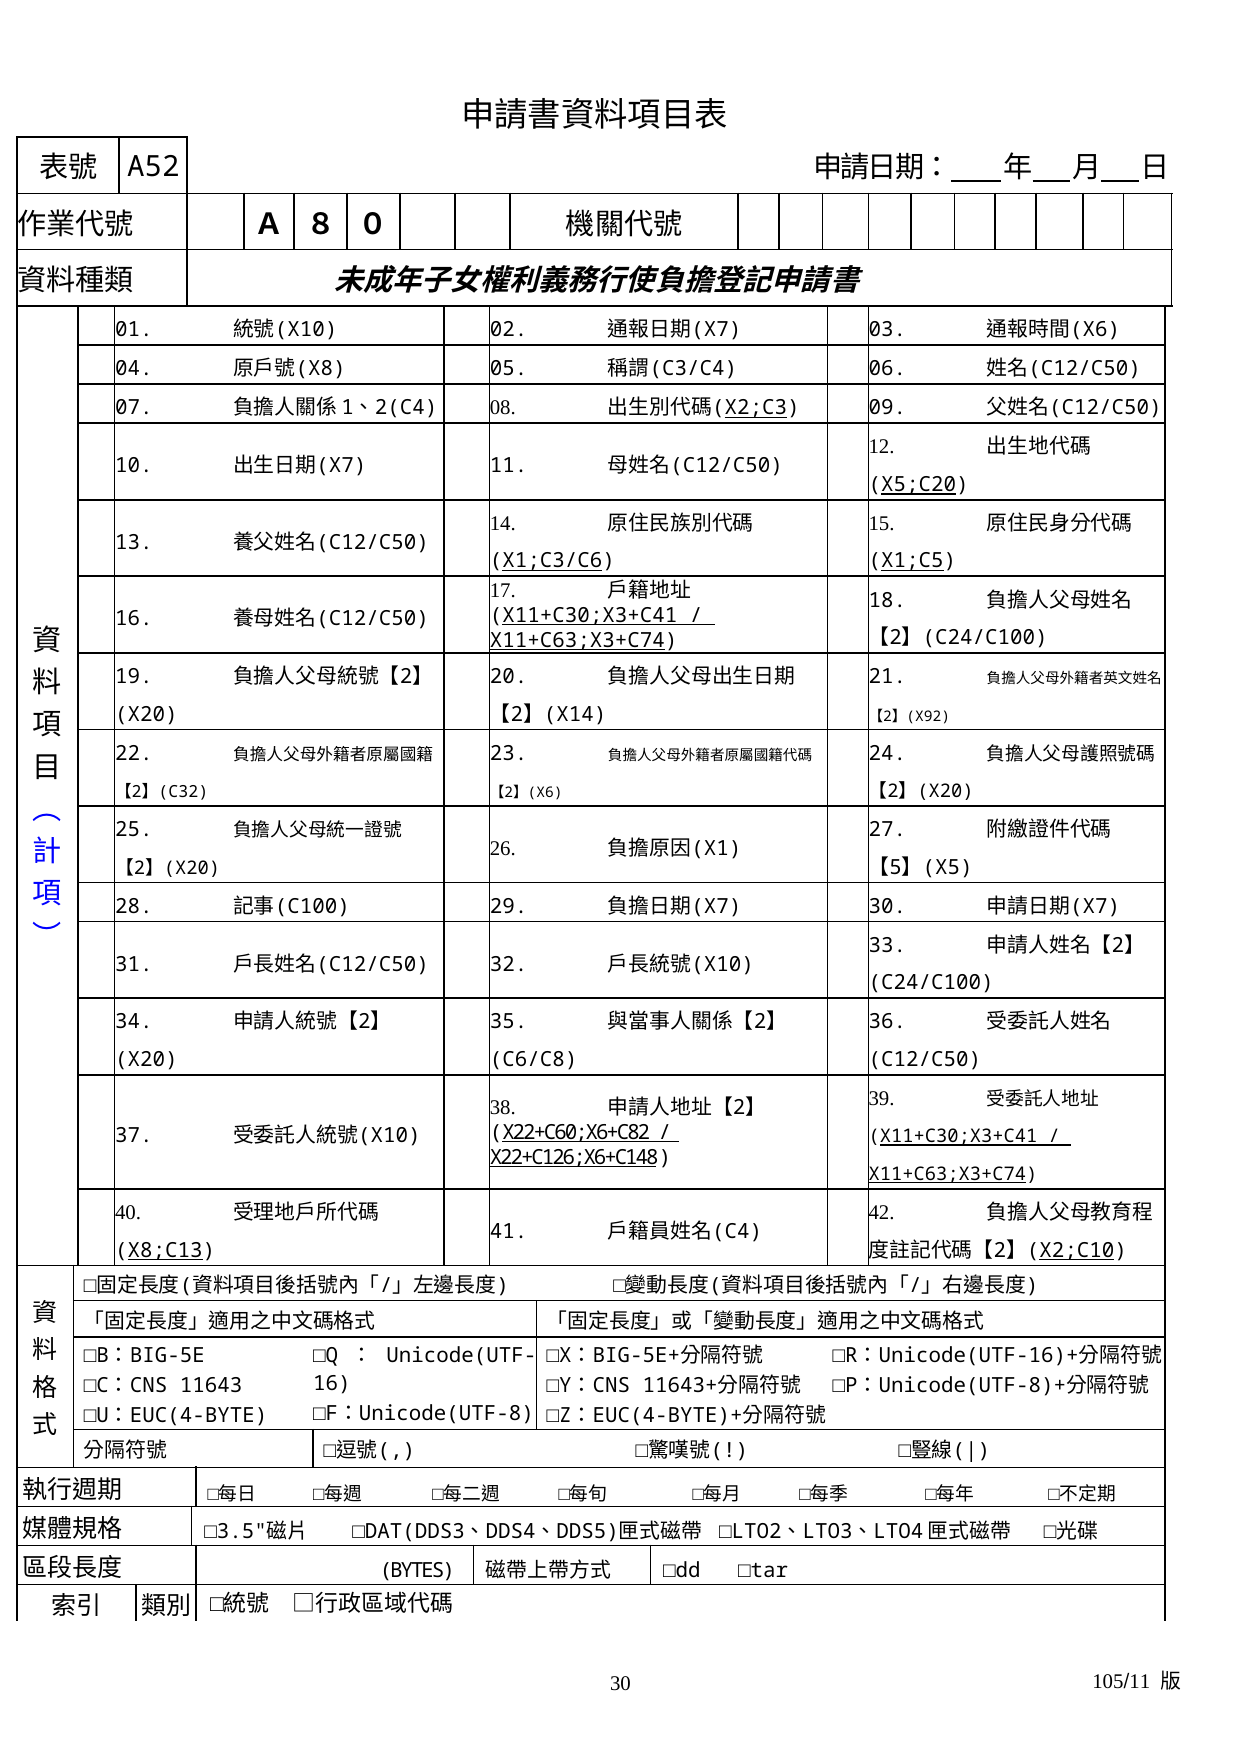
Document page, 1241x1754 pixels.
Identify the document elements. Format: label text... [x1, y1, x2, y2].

table_cell 與當事人關係【2】(C6/C8) [490, 999, 827, 1074]
table_cell [823, 194, 868, 249]
table_cell □每二週 [432, 1468, 558, 1506]
table_cell [79, 307, 114, 344]
table_cell 出生日期(X7) [115, 424, 443, 499]
table_cell 「固定長度」適用之中文碼格式 [74, 1301, 536, 1336]
table_cell [445, 307, 489, 344]
table_cell [1166, 1074, 1172, 1188]
table_cell 記事(C100) [115, 883, 443, 921]
table_cell 通報時間(X6) [869, 307, 1164, 344]
table_cell [912, 194, 954, 249]
table_cell [79, 654, 114, 728]
table_cell [1166, 997, 1172, 1074]
table_cell 受理地戶所代碼(X8;C13) [115, 1190, 443, 1264]
table_cell [1166, 499, 1172, 575]
table_cell □光碟 [1044, 1507, 1164, 1544]
table_cell 統號(X10) [115, 307, 443, 344]
table_cell 索引 [18, 1585, 135, 1621]
table_cell 資料種類 [18, 250, 186, 305]
table_cell [1166, 1584, 1172, 1621]
table_cell □每旬 [558, 1468, 680, 1506]
table_cell 資料格式 [18, 1266, 73, 1466]
table_cell 養父姓名(C12/C50) [115, 501, 443, 575]
table_cell 媒體規格 [18, 1507, 191, 1544]
table_cell 受委託人統號(X10) [115, 1076, 443, 1188]
table_cell □DAT(DDS3、DDS4、DDS5)匣式磁帶 [352, 1507, 719, 1544]
table_cell 負擔人父母教育程度註記代碼【2】(X2;C10) [869, 1190, 1164, 1264]
table_cell 機關代號 [511, 194, 737, 249]
table_cell □dd □tar [651, 1546, 1164, 1584]
table_cell 戶籍地址(X11+C30;X3+C41 / X11+C63;X3+C74) [490, 577, 827, 652]
table_cell [828, 883, 868, 921]
table_cell [1166, 383, 1172, 422]
table_cell 負擔人父母外籍者原屬國籍【2】(C32) [115, 730, 443, 805]
table_cell 作業代號 [18, 194, 186, 249]
table_cell 負擔人父母外籍者英文姓名【2】(X92) [869, 654, 1164, 728]
table_cell □R：Unicode(UTF-16)+分隔符號 □P：Unicode(UTF-8)+分隔符號 [833, 1338, 1164, 1429]
table_cell 申請人地址【2】(X22+C60;X6+C82 / X22+C126;X6+C148) [490, 1076, 827, 1188]
table_cell [79, 1076, 114, 1188]
table_cell 戶長姓名(C12/C50) [115, 922, 443, 997]
table_cell 執行週期 [18, 1468, 195, 1506]
table_cell [79, 424, 114, 499]
table_cell [828, 307, 868, 344]
table_cell [1166, 921, 1172, 997]
table_cell 戶長統號(X10) [490, 922, 827, 997]
table_cell 申請日期： 年 月 日 [188, 136, 1172, 192]
table_cell 負擔人父母姓名【2】(C24/C100) [869, 577, 1164, 652]
table_cell [445, 1076, 489, 1188]
table_cell □每季 [799, 1468, 925, 1506]
table_cell □LTO2、LTO3、LTO4匣式磁帶 [719, 1507, 1043, 1544]
table_cell 負擔人關係1、2(C4) [115, 385, 443, 422]
table_cell [1166, 1545, 1172, 1584]
table_cell [79, 385, 114, 422]
table_cell 區段長度 [18, 1546, 195, 1584]
table_cell 負擔人父母統號【2】(X20) [115, 654, 443, 728]
table_cell [955, 194, 994, 249]
table_cell 申請人統號【2】(X20) [115, 999, 443, 1074]
table_cell □Q：Unicode(UTF-16) □F：Unicode(UTF-8) [313, 1338, 536, 1429]
table_cell [79, 999, 114, 1074]
table_cell [445, 424, 489, 499]
table_cell (BYTES) [197, 1546, 473, 1584]
table_cell 未成年子女權利義務行使負擔登記申請書 [188, 250, 1171, 305]
table_cell 養母姓名(C12/C50) [115, 577, 443, 652]
table_cell □豎線(|) [888, 1430, 1164, 1466]
table_cell [996, 194, 1035, 249]
table_cell [1166, 1300, 1172, 1336]
table_cell □X：BIG-5E+分隔符號 □Y：CNS 11643+分隔符號 □Z：EUC(4-BYTE)+分隔符號 [537, 1338, 832, 1429]
table_cell 負擔人父母統一證號【2】(X20) [115, 807, 443, 882]
table_cell 申請人姓名【2】(C24/C100) [869, 922, 1164, 997]
table_cell □每週 [313, 1468, 432, 1506]
table_cell □每日 [197, 1468, 313, 1506]
table_cell [828, 346, 868, 383]
table_cell 原住民身分代碼(X1;C5) [869, 501, 1164, 575]
table_cell 分隔符號 [74, 1430, 312, 1466]
table_cell [79, 577, 114, 652]
table_cell [401, 194, 454, 249]
table_cell [828, 1076, 868, 1188]
table_cell 負擔人父母護照號碼【2】(X20) [869, 730, 1164, 805]
table_cell [445, 883, 489, 921]
table_cell □B：BIG-5E □C：CNS 11643 □U：EUC(4-BYTE) [74, 1338, 313, 1429]
table_cell [79, 346, 114, 383]
table_cell [1124, 194, 1171, 249]
table_cell [445, 1190, 489, 1264]
table_cell [445, 807, 489, 882]
table_cell 父姓名(C12/C50) [869, 385, 1164, 422]
table_cell [828, 1190, 868, 1264]
table_cell 負擔原因(X1) [490, 807, 827, 882]
table_cell [828, 501, 868, 575]
table_cell 類別 [137, 1585, 195, 1621]
table_cell 磁帶上帶方式 [474, 1546, 650, 1584]
table_cell 戶籍員姓名(C4) [490, 1190, 827, 1264]
table_cell [1166, 575, 1172, 652]
table_cell 原戶號(X8) [115, 346, 443, 383]
table_cell 稱謂(C3/C4) [490, 346, 827, 383]
table_cell [79, 883, 114, 921]
table_cell A52 [120, 138, 186, 192]
table_cell Ａ [245, 194, 293, 249]
table_cell [79, 730, 114, 805]
table_cell □驚嘆號(!) [625, 1430, 888, 1466]
table_cell 受委託人姓名(C12/C50) [869, 999, 1164, 1074]
table_cell ８ [295, 194, 346, 249]
table_cell ０ [348, 194, 399, 249]
table_cell [1166, 882, 1172, 921]
table_cell [79, 501, 114, 575]
table_cell □3.5"磁片 [192, 1507, 352, 1544]
table_cell [828, 999, 868, 1074]
table_cell 負擔日期(X7) [490, 883, 827, 921]
table_cell [445, 730, 489, 805]
table_cell 表號 [18, 138, 118, 192]
table_cell 受委託人地址(X11+C30;X3+C41 / X11+C63;X3+C74) [869, 1076, 1164, 1188]
table_cell [1166, 1336, 1172, 1429]
table_cell 負擔人父母外籍者原屬國籍代碼【2】(X6) [490, 730, 827, 805]
table_cell [828, 385, 868, 422]
table_cell [79, 922, 114, 997]
table_cell [780, 194, 822, 249]
table_cell 原住民族別代碼(X1;C3/C6) [490, 501, 827, 575]
table_cell [188, 194, 243, 249]
table_cell 姓名(C12/C50) [869, 346, 1164, 383]
table_cell [1166, 1188, 1172, 1264]
table_cell 資料項目︵計 項︶ [18, 307, 77, 1264]
table_cell 附繳證件代碼【5】(X5) [869, 807, 1164, 882]
table_cell □固定長度(資料項目後括號內「/」左邊長度) [74, 1266, 603, 1300]
table_cell [828, 654, 868, 728]
table_cell [445, 999, 489, 1074]
table_cell □變動長度(資料項目後括號內「/」右邊長度) [603, 1266, 1164, 1300]
table_cell [1166, 1466, 1172, 1506]
table_cell [79, 807, 114, 882]
table_cell [445, 385, 489, 422]
table_cell [445, 922, 489, 997]
table_cell 母姓名(C12/C50) [490, 424, 827, 499]
table_cell [1166, 729, 1172, 805]
table_header 申請書資料項目表 [17, 88, 1172, 136]
table_cell [1084, 194, 1123, 249]
table_cell [739, 194, 778, 249]
table_cell [828, 730, 868, 805]
table_cell [79, 1190, 114, 1264]
table_cell 通報日期(X7) [490, 307, 827, 344]
table_cell [445, 654, 489, 728]
table_cell [828, 807, 868, 882]
table_cell [1166, 422, 1172, 499]
table_cell 出生別代碼(X2;C3) [490, 385, 827, 422]
table_cell [445, 501, 489, 575]
table_cell [1166, 652, 1172, 728]
table_cell [1166, 307, 1172, 344]
table_cell [445, 346, 489, 383]
table_cell □逗號(,) [314, 1430, 625, 1466]
table_cell [828, 922, 868, 997]
table_cell [869, 194, 910, 249]
table_cell [1166, 1265, 1172, 1300]
table_cell 「固定長度」或「變動長度」適用之中文碼格式 [537, 1301, 1164, 1336]
table_cell 負擔人父母出生日期【2】(X14) [490, 654, 827, 728]
table_cell [828, 424, 868, 499]
table_cell 申請日期(X7) [869, 883, 1164, 921]
table_cell [1166, 805, 1172, 882]
table_cell □統號 □行政區域代碼 [197, 1585, 1164, 1621]
table_cell [445, 577, 489, 652]
table_cell □不定期 [1048, 1468, 1164, 1506]
table_cell □每月 [680, 1468, 799, 1506]
table_cell □每年 [925, 1468, 1048, 1506]
table_cell [456, 194, 509, 249]
table_cell [828, 577, 868, 652]
table_cell [1037, 194, 1082, 249]
table_cell 出生地代碼(X5;C20) [869, 424, 1164, 499]
table_cell [1166, 1506, 1172, 1544]
table_cell [1166, 1429, 1172, 1466]
table_cell [1166, 344, 1172, 383]
